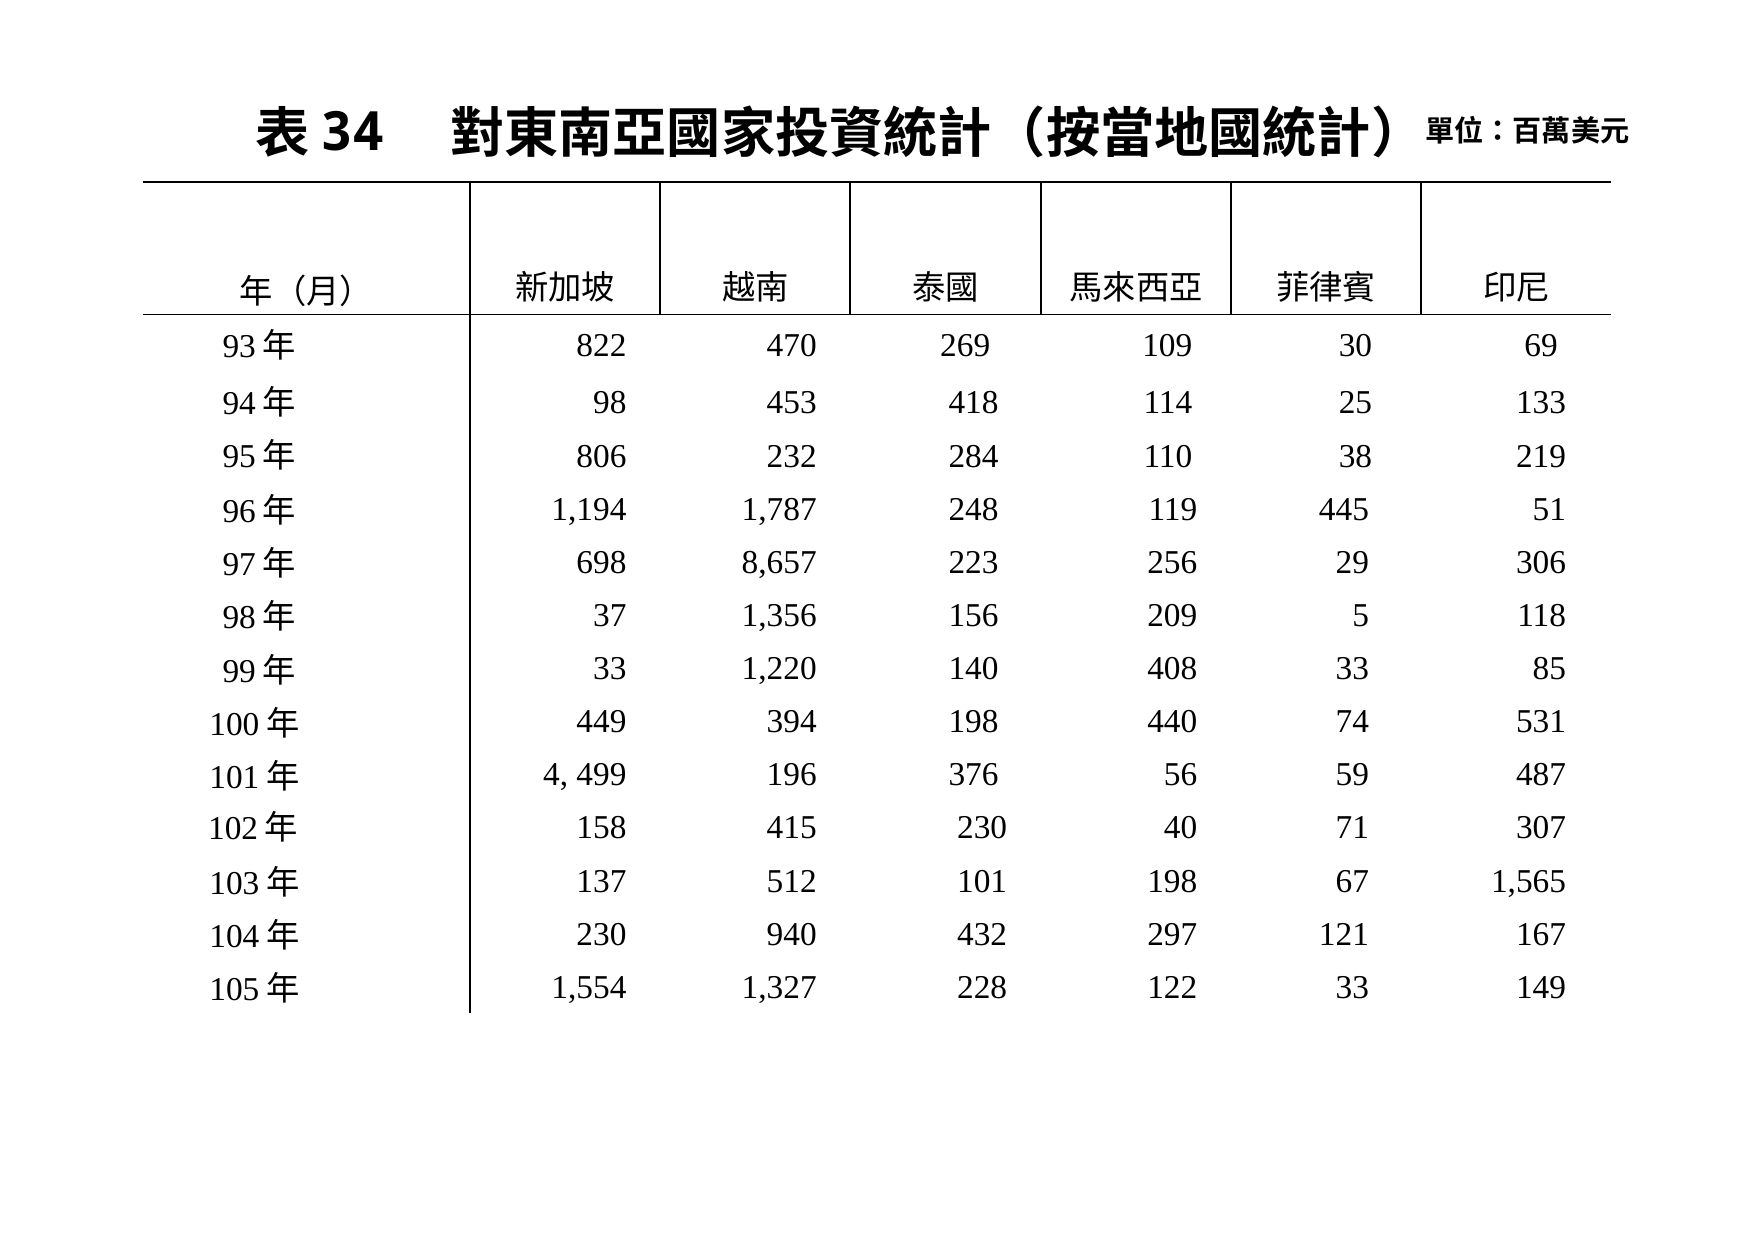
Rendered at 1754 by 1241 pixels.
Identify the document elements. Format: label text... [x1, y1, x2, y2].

table_cell 1,565 [1421, 854, 1611, 907]
table_cell 512 [660, 854, 850, 907]
table_cell 104年 [143, 907, 469, 960]
table_cell 698 [471, 535, 660, 588]
table_cell 394 [660, 694, 850, 747]
table_cell 432 [850, 907, 1041, 960]
table_cell 74 [1231, 694, 1421, 747]
table_cell 121 [1231, 907, 1421, 960]
table_cell 408 [1041, 641, 1231, 694]
table_cell 376 [850, 747, 1041, 800]
table_cell 198 [850, 694, 1041, 747]
table_cell 96年 [143, 482, 469, 535]
table_cell 85 [1421, 641, 1611, 694]
table_cell 137 [471, 854, 660, 907]
table_cell 99年 [143, 641, 469, 694]
table_cell 230 [850, 800, 1041, 853]
table_cell 223 [850, 535, 1041, 588]
table_cell 67 [1231, 854, 1421, 907]
table_cell 33 [471, 641, 660, 694]
table_cell 102年 [143, 800, 469, 853]
table_cell 97年 [143, 535, 469, 588]
table_cell 33 [1231, 641, 1421, 694]
table_cell 156 [850, 588, 1041, 641]
table_cell 33 [1231, 960, 1421, 1013]
table_cell 228 [850, 960, 1041, 1013]
table_cell 531 [1421, 694, 1611, 747]
table_cell 1,194 [471, 482, 660, 535]
table_header 印尼 [1422, 183, 1611, 313]
table_header 菲律賓 [1232, 183, 1420, 313]
table_cell 198 [1041, 854, 1231, 907]
table_cell 100年 [143, 694, 469, 747]
table_cell 445 [1231, 482, 1421, 535]
table_cell 1,220 [660, 641, 850, 694]
table_cell 219 [1421, 429, 1611, 482]
subtitle 表34 對東南亞國家投資統計（按當地國統計）單位：百萬美元 [118, 56, 1636, 181]
table_cell 94年 [143, 375, 469, 428]
table_cell 209 [1041, 588, 1231, 641]
table_cell 109 [1041, 315, 1231, 375]
table_cell 196 [660, 747, 850, 800]
table_cell 453 [660, 375, 850, 428]
table_cell 56 [1041, 747, 1231, 800]
table_cell 449 [471, 694, 660, 747]
table_header 年（月） [143, 183, 469, 313]
table_cell 37 [471, 588, 660, 641]
table_cell 103年 [143, 854, 469, 907]
table_cell 167 [1421, 907, 1611, 960]
table_cell 105年 [143, 960, 469, 1013]
table_cell 470 [660, 315, 850, 375]
table_cell 307 [1421, 800, 1611, 853]
table_cell 232 [660, 429, 850, 482]
table_cell 440 [1041, 694, 1231, 747]
table_cell 487 [1421, 747, 1611, 800]
table_cell 98 [471, 375, 660, 428]
table_header 泰國 [851, 183, 1040, 313]
table_header 越南 [661, 183, 849, 313]
table_cell 306 [1421, 535, 1611, 588]
table_cell 114 [1041, 375, 1231, 428]
table_cell 93年 [143, 315, 469, 375]
table_cell 822 [471, 315, 660, 375]
table_cell 284 [850, 429, 1041, 482]
table_cell 122 [1041, 960, 1231, 1013]
table_cell 1,787 [660, 482, 850, 535]
table_cell 119 [1041, 482, 1231, 535]
table_cell 59 [1231, 747, 1421, 800]
table_cell 1,554 [471, 960, 660, 1013]
table_cell 1,327 [660, 960, 850, 1013]
table_cell 5 [1231, 588, 1421, 641]
table_cell 51 [1421, 482, 1611, 535]
table_cell 101年 [143, 747, 469, 800]
table_cell 69 [1421, 315, 1611, 375]
table_header 新加坡 [471, 183, 659, 313]
table_cell 38 [1231, 429, 1421, 482]
table_cell 95年 [143, 429, 469, 482]
table_cell 230 [471, 907, 660, 960]
table_cell 1,356 [660, 588, 850, 641]
table_cell 140 [850, 641, 1041, 694]
table_cell 269 [850, 315, 1041, 375]
table_cell 8,657 [660, 535, 850, 588]
table_cell 4, 499 [471, 747, 660, 800]
table_cell 71 [1231, 800, 1421, 853]
table_cell 940 [660, 907, 850, 960]
table_cell 98年 [143, 588, 469, 641]
table_cell 149 [1421, 960, 1611, 1013]
table_cell 101 [850, 854, 1041, 907]
table_cell 40 [1041, 800, 1231, 853]
table_cell 30 [1231, 315, 1421, 375]
table_cell 415 [660, 800, 850, 853]
table_cell 158 [471, 800, 660, 853]
table_cell 248 [850, 482, 1041, 535]
table_cell 25 [1231, 375, 1421, 428]
table_cell 118 [1421, 588, 1611, 641]
table_cell 29 [1231, 535, 1421, 588]
table_cell 256 [1041, 535, 1231, 588]
table_header 馬來西亞 [1042, 183, 1230, 313]
table_cell 133 [1421, 375, 1611, 428]
table_cell 806 [471, 429, 660, 482]
table_cell 418 [850, 375, 1041, 428]
table_cell 110 [1041, 429, 1231, 482]
table_cell 297 [1041, 907, 1231, 960]
